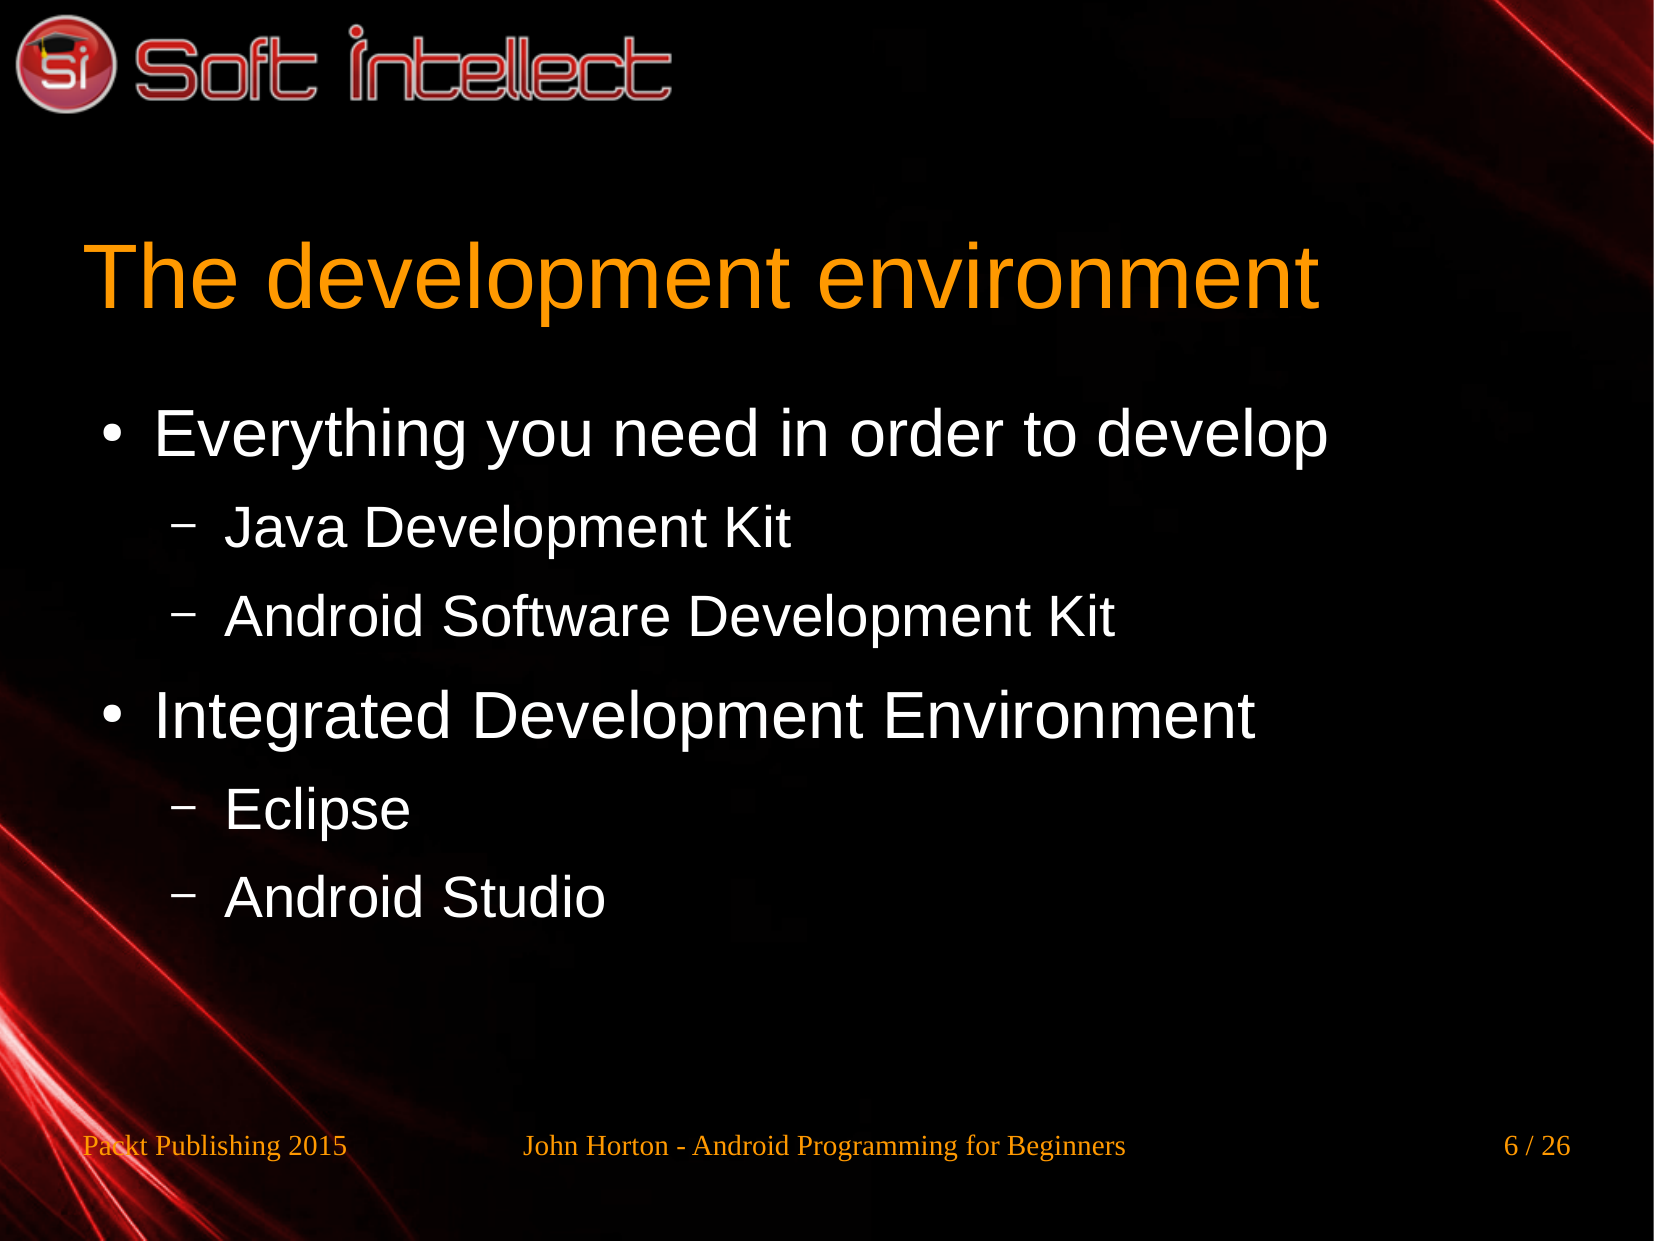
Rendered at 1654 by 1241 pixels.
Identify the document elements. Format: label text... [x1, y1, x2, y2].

picture [0, 0, 1654, 1241]
list Everything you need in order to develop Java Development Kit Android Software Development Kit Integrated Development Environment Eclipse Android Studio [82, 396, 1571, 1116]
title The development environment [82, 173, 1571, 381]
